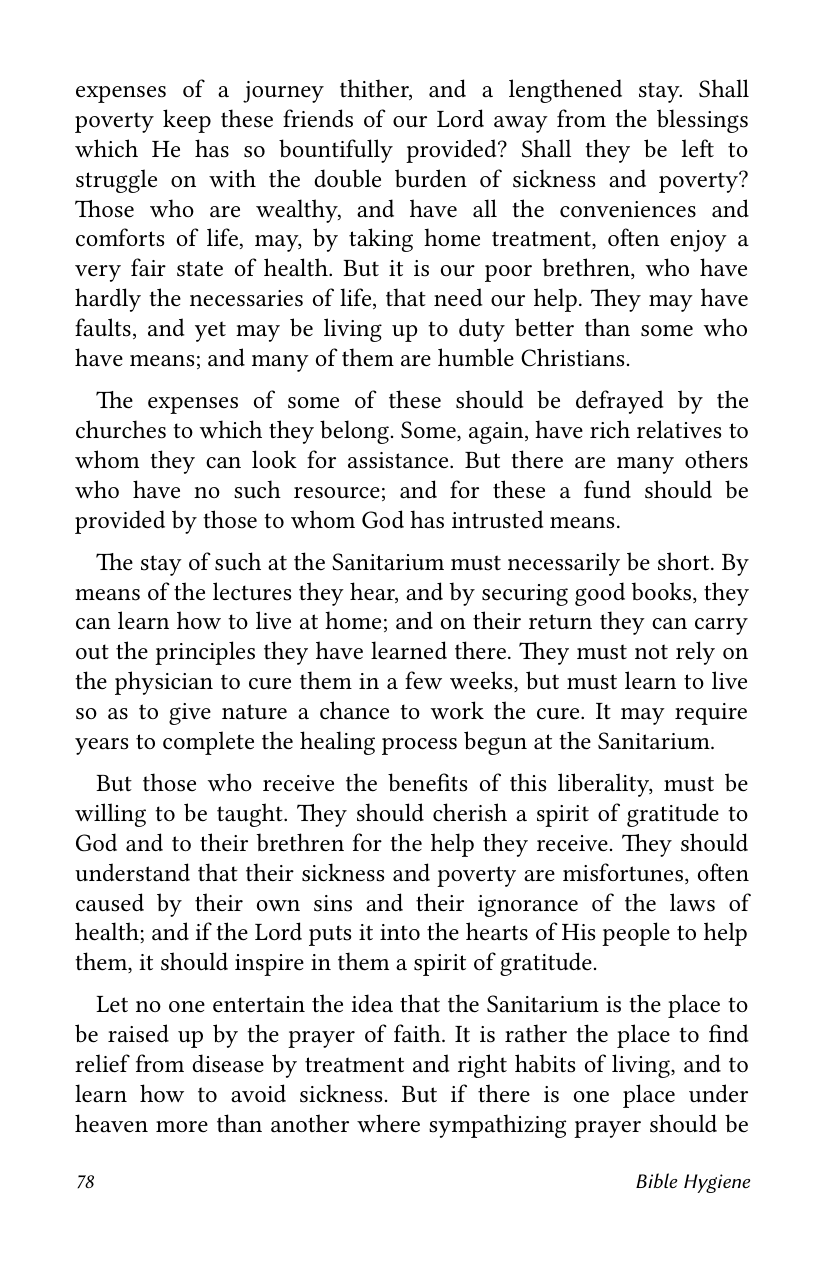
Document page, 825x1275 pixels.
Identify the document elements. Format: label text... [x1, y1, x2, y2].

text expenses of a journey thither, and a lengthened stay. Shall poverty keep these friends of our Lord away from the blessings which He has so bountifully provided? Shall they be left to struggle on with the double burden of sickness and poverty? Those who are wealthy, and have all the conveniences and comforts of life, may, by taking home treatment, often enjoy a very fair state of health. But it is our poor brethren, who have hardly the necessaries of life, that need our help. They may have faults, and yet may be living up to duty better than some who have means; and many of them are humble Christians. [75, 75, 750, 373]
text But those who receive the benefits of this liberality, must be willing to be taught. They should cherish a spirit of gratitude to God and to their brethren for the help they receive. They should understand that their sickness and poverty are misfortunes, often caused by their own sins and their ignorance of the laws of health; and if the Lord puts it into the hearts of His people to help them, it should inspire in them a spirit of gratitude. [75, 769, 750, 977]
text The expenses of some of these should be defrayed by the churches to which they belong. Some, again, have rich relatives to whom they can look for assistance. But there are many others who have no such resource; and for these a fund should be provided by those to whom God has intrusted means. [75, 386, 750, 534]
text Let no one entertain the idea that the Sanitarium is the place to be raised up by the prayer of faith. It is rather the place to find relief from disease by treatment and right habits of living, and to learn how to avoid sickness. But if there is one place under heaven more than another where sympathizing prayer should be [75, 990, 750, 1138]
text The stay of such at the Sanitarium must necessarily be short. By means of the lectures they hear, and by securing good books, they can learn how to live at home; and on their return they can carry out the principles they have learned there. They must not rely on the physician to cure them in a few weeks, but must learn to live so as to give nature a chance to work the cure. It may require years to complete the healing process begun at the Sanitarium. [75, 548, 750, 756]
